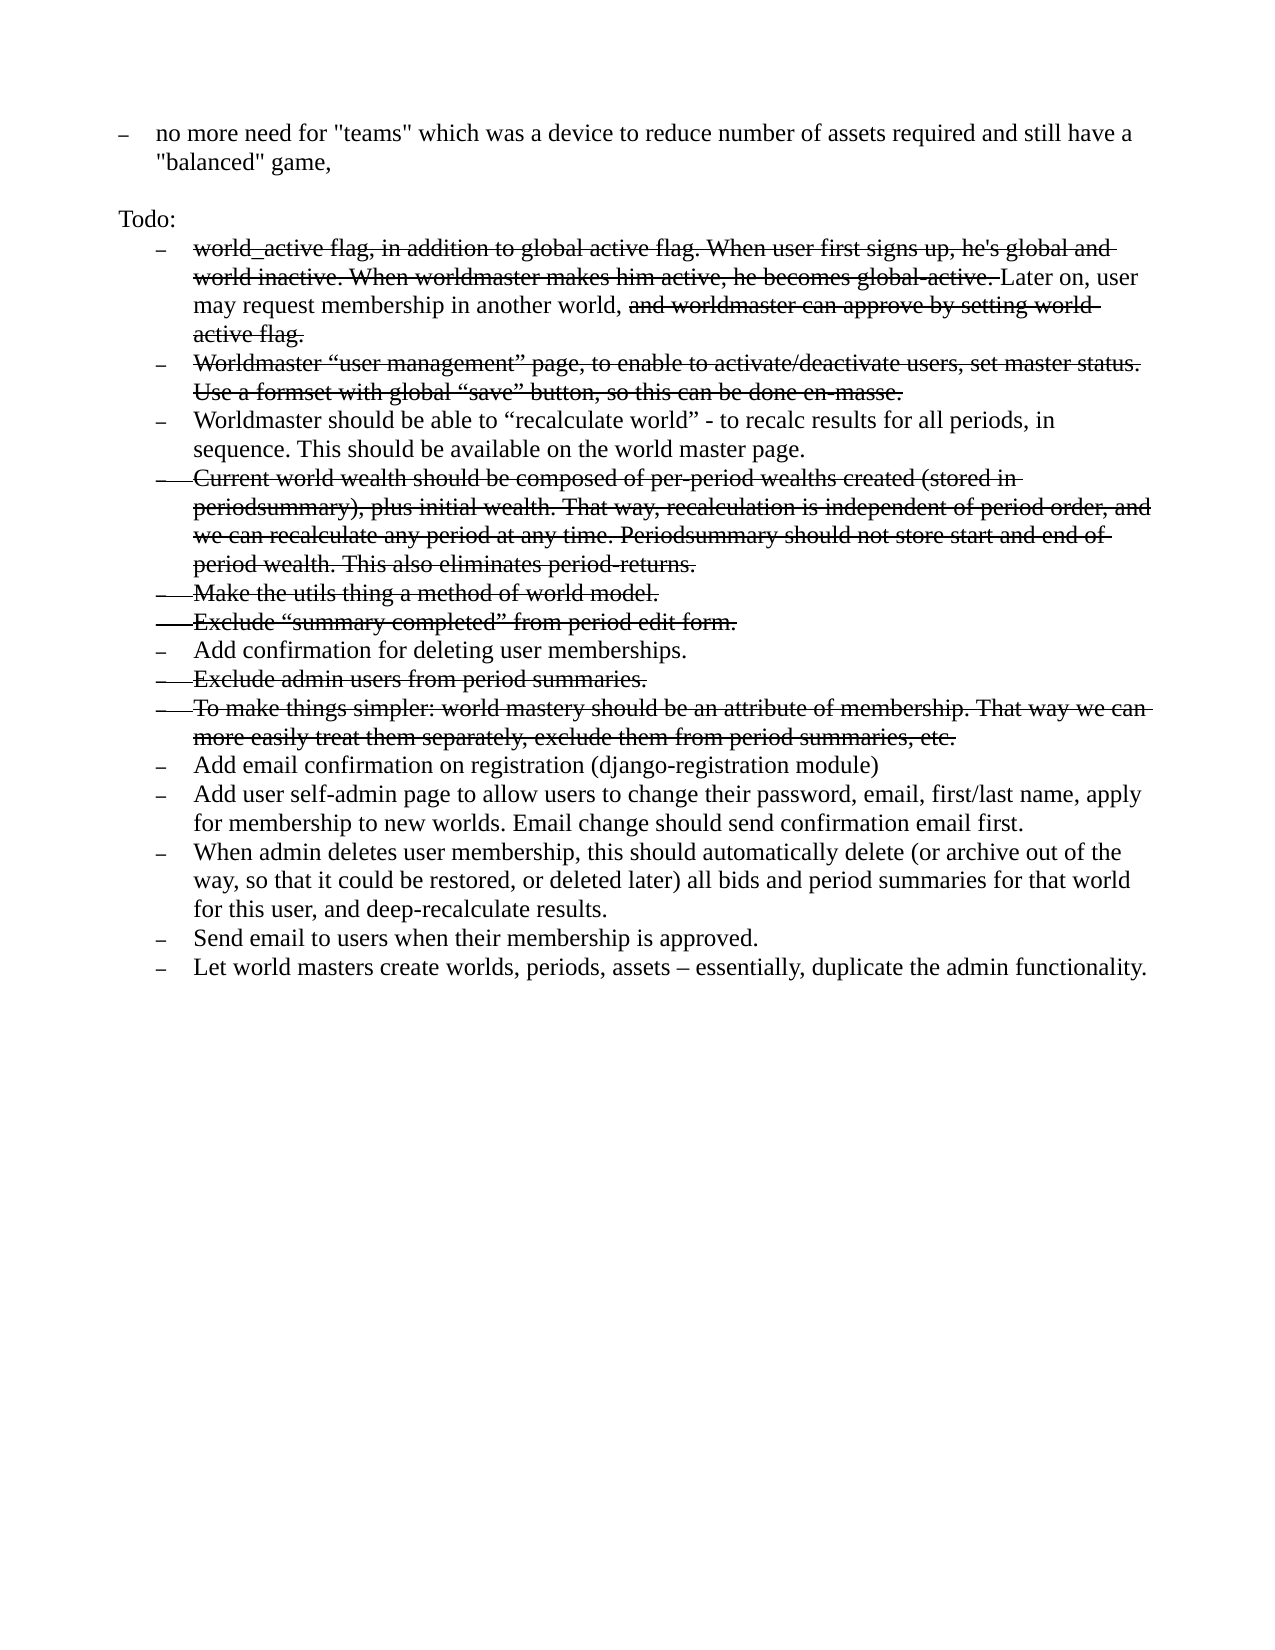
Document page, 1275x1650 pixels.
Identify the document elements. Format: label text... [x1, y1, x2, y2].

list Make the utils thing a method of world model. [156, 578, 1157, 607]
list no more need for "teams" which was a device to reduce number of assets required and still have a "balanced" game, [118, 118, 1157, 176]
list Worldmaster “user management” page, to enable to activate/deactivate users, set master status. Use a formset with global “save” button, so this can be done en-masse. [156, 348, 1157, 406]
list Exclude admin users from period summaries. [156, 664, 1157, 693]
list When admin deletes user membership, this should automatically delete (or archive out of the way, so that it could be restored, or deleted later) all bids and period summaries for that world for this user, and deep-recalculate results. [156, 837, 1157, 923]
list Add confirmation for deleting user memberships. [156, 636, 1157, 664]
list Exclude “summary completed” from period edit form. [156, 607, 1157, 636]
list Let world masters create worlds, periods, assets – essentially, duplicate the admin functionality. [156, 952, 1157, 981]
list Add user self-admin page to allow users to change their password, email, first/last name, apply for membership to new worlds. Email change should send confirmation email first. [156, 779, 1157, 837]
text Todo: [118, 204, 1157, 233]
list Current world wealth should be composed of per-period wealths created (stored in periodsummary), plus initial wealth. That way, recalculation is independent of period order, and we can recalculate any period at any time. Periodsummary should not store start and end of period wealth. This also eliminates period-returns. [156, 463, 1157, 578]
list To make things simpler: world mastery should be an attribute of membership. That way we can more easily treat them separately, exclude them from period summaries, etc. [156, 693, 1157, 751]
list Worldmaster should be able to “recalculate world” - to recalc results for all periods, in sequence. This should be available on the world master page. [156, 406, 1157, 463]
list Send email to users when their membership is approved. [156, 923, 1157, 952]
list world_active flag, in addition to global active flag. When user first signs up, he's global and world inactive. When worldmaster makes him active, he becomes global-active. Later on, user may request membership in another world, and worldmaster can approve by setting world-active flag. [156, 233, 1157, 348]
list Add email confirmation on registration (django-registration module) [156, 751, 1157, 779]
